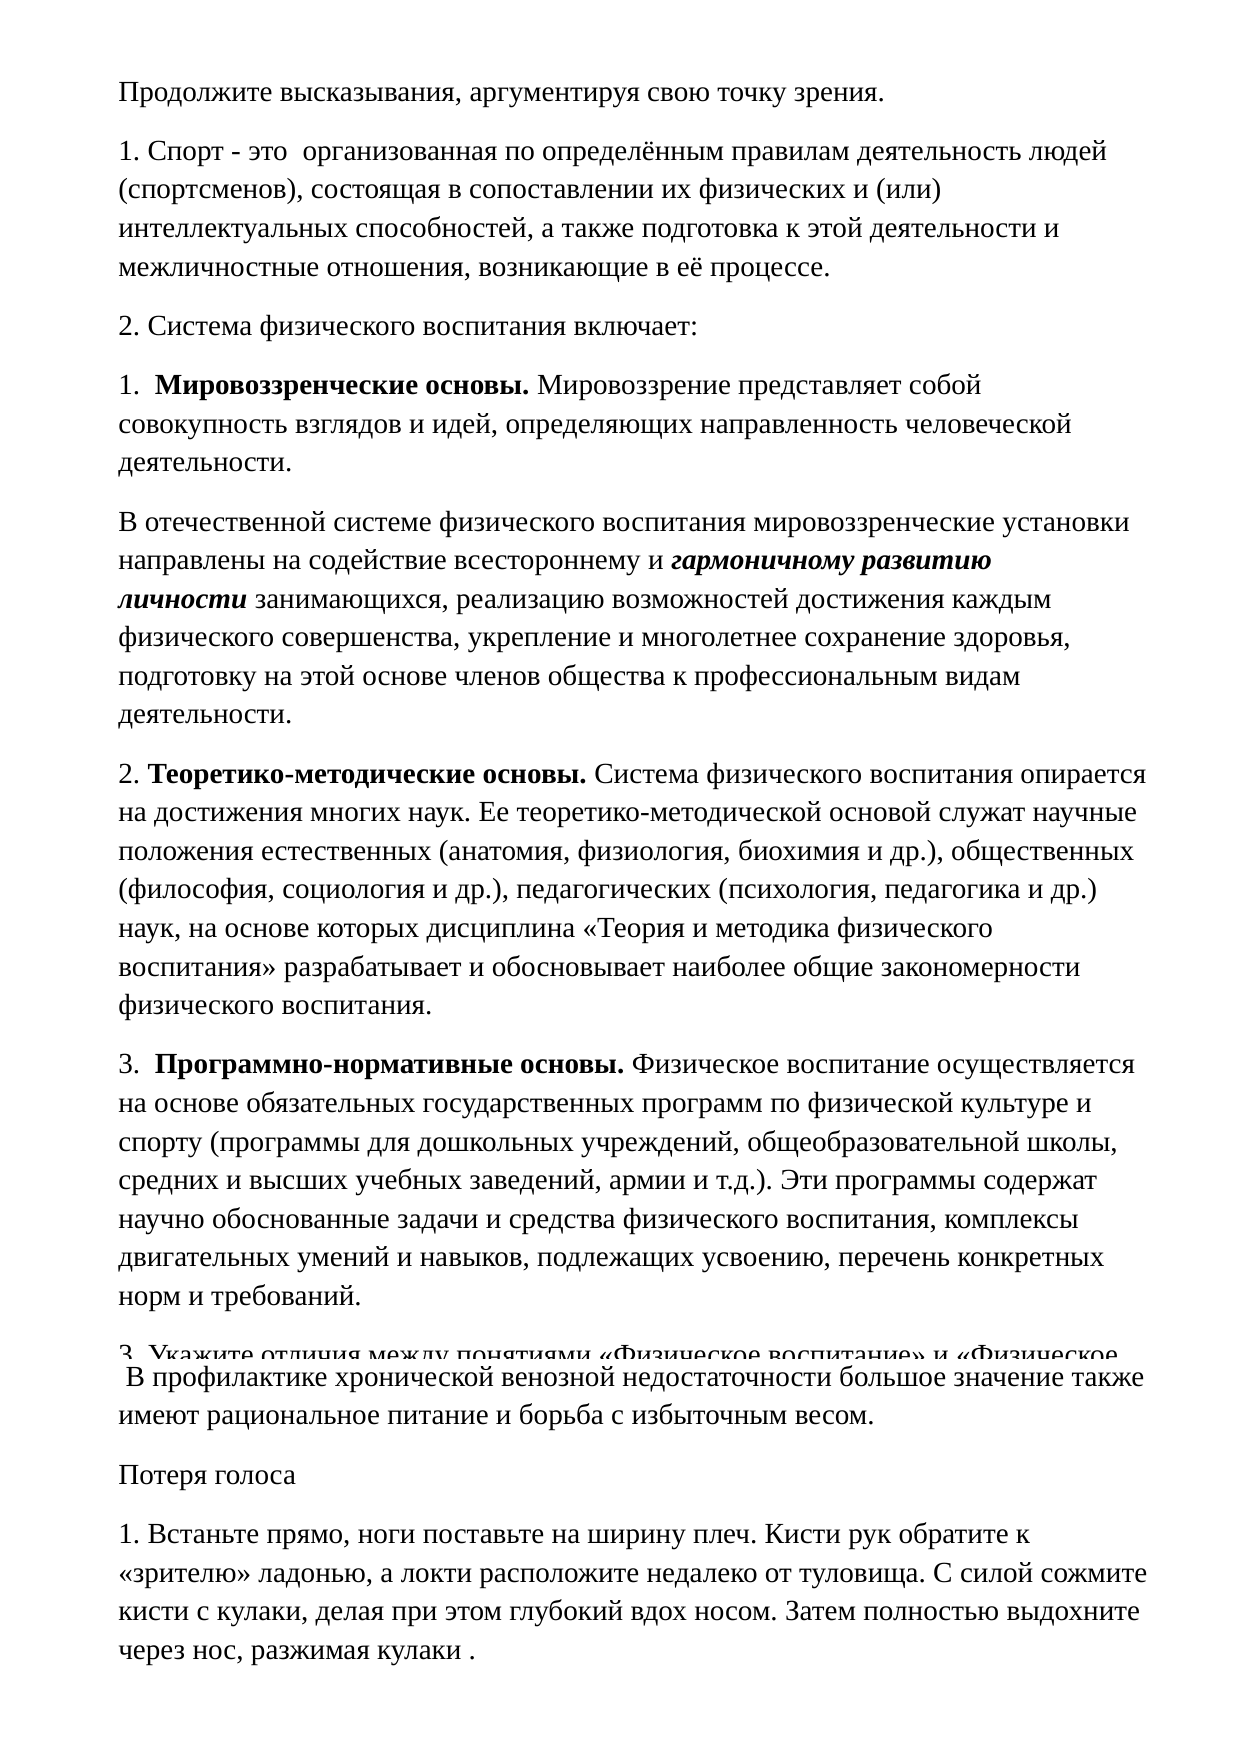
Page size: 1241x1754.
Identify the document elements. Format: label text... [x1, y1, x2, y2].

text 1. Встаньте прямо, ноги поставьте на ширину плеч. Кисти рук обратите к «зрителю» ладонью, а локти расположите недалеко от туловища. С силой сожмите кисти с кулаки, делая при этом глубокий вдох носом. Затем полностью выдохните через нос, разжимая кулаки . [118, 1516, 1152, 1665]
text Потеря голоса [118, 1457, 1152, 1490]
text В профилактике хронической венозной недостаточности большое значение также имеют рациональное питание и борьба с избыточным весом. [118, 1359, 1152, 1431]
